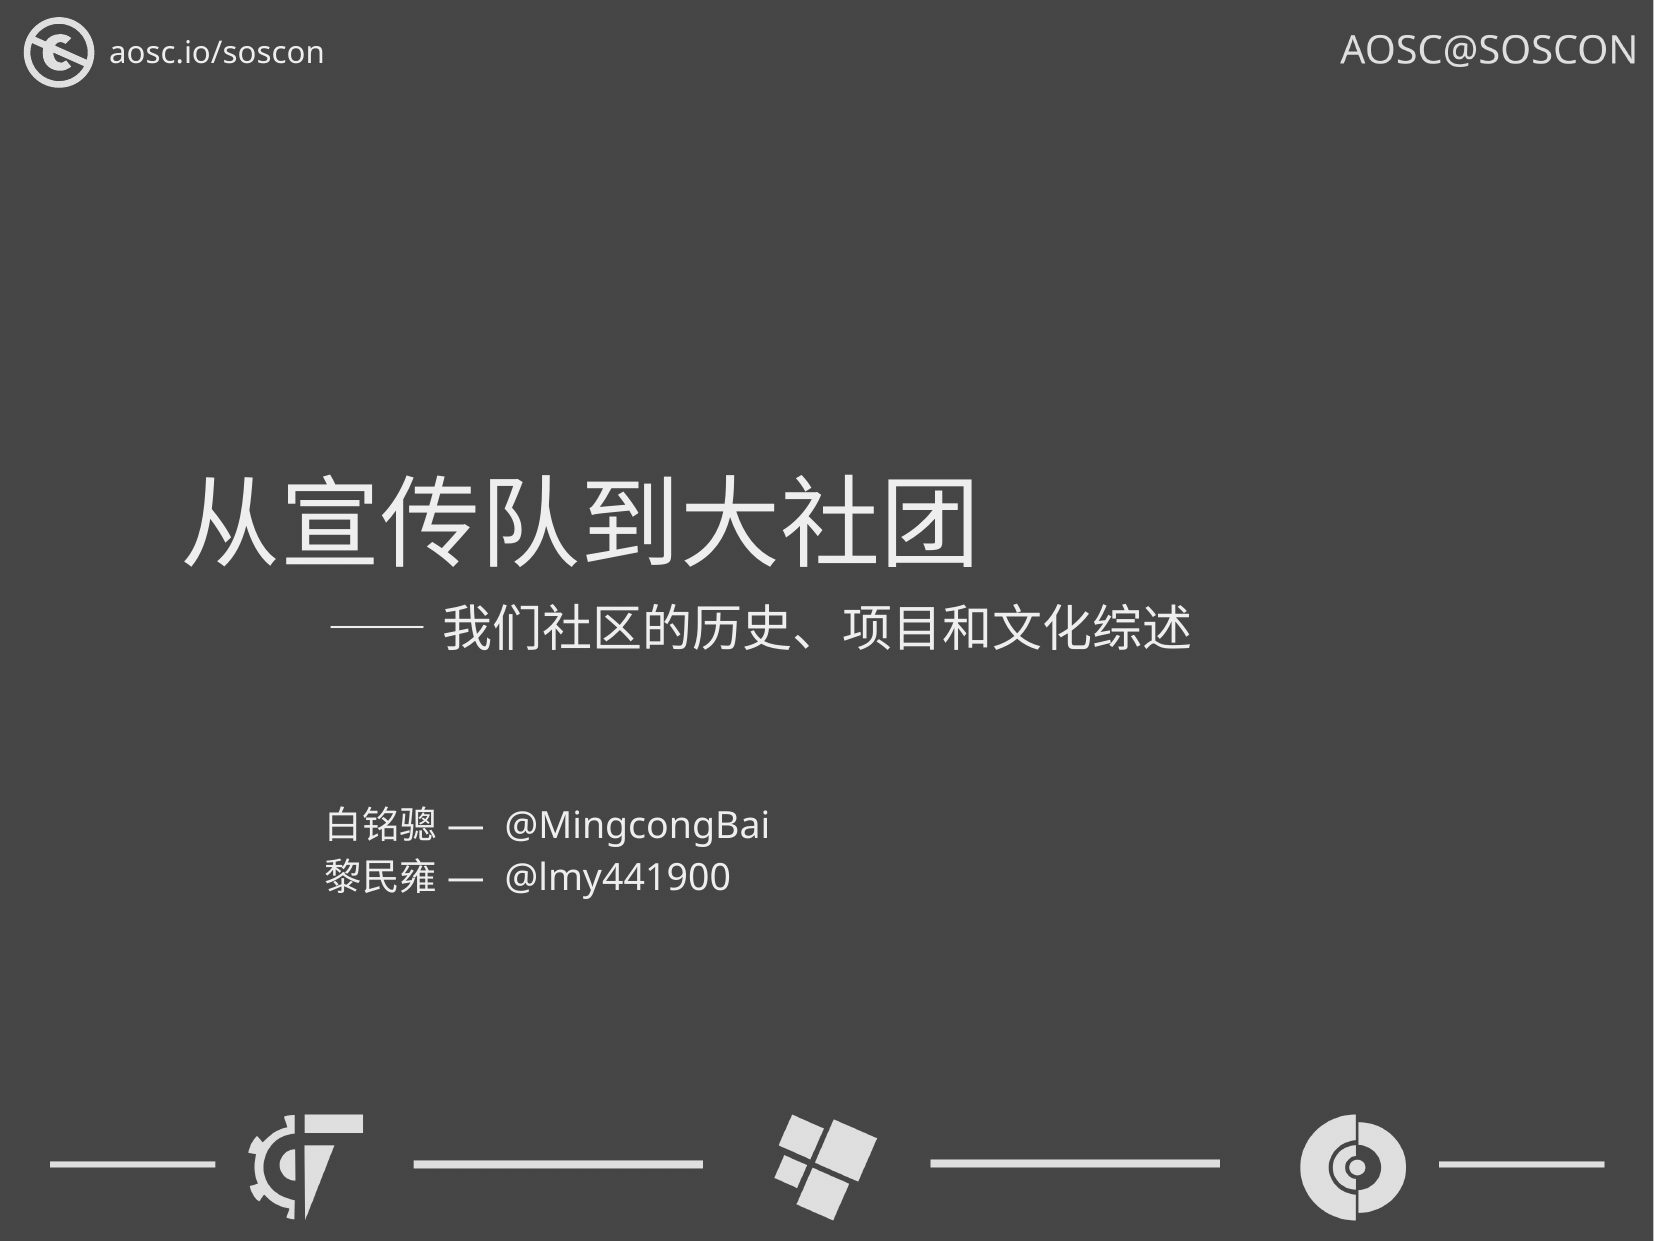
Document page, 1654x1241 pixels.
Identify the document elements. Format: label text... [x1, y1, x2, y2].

text_box 白铭骢 — @MingcongBai 黎民雍 — @lmy441900 [310, 788, 786, 910]
picture [0, 0, 1654, 1241]
text_box aosc.io/soscon [94, 22, 632, 81]
text_box 从宣传队到大社团 ——我们社区的历史、项目和文化综述 [165, 436, 1276, 674]
